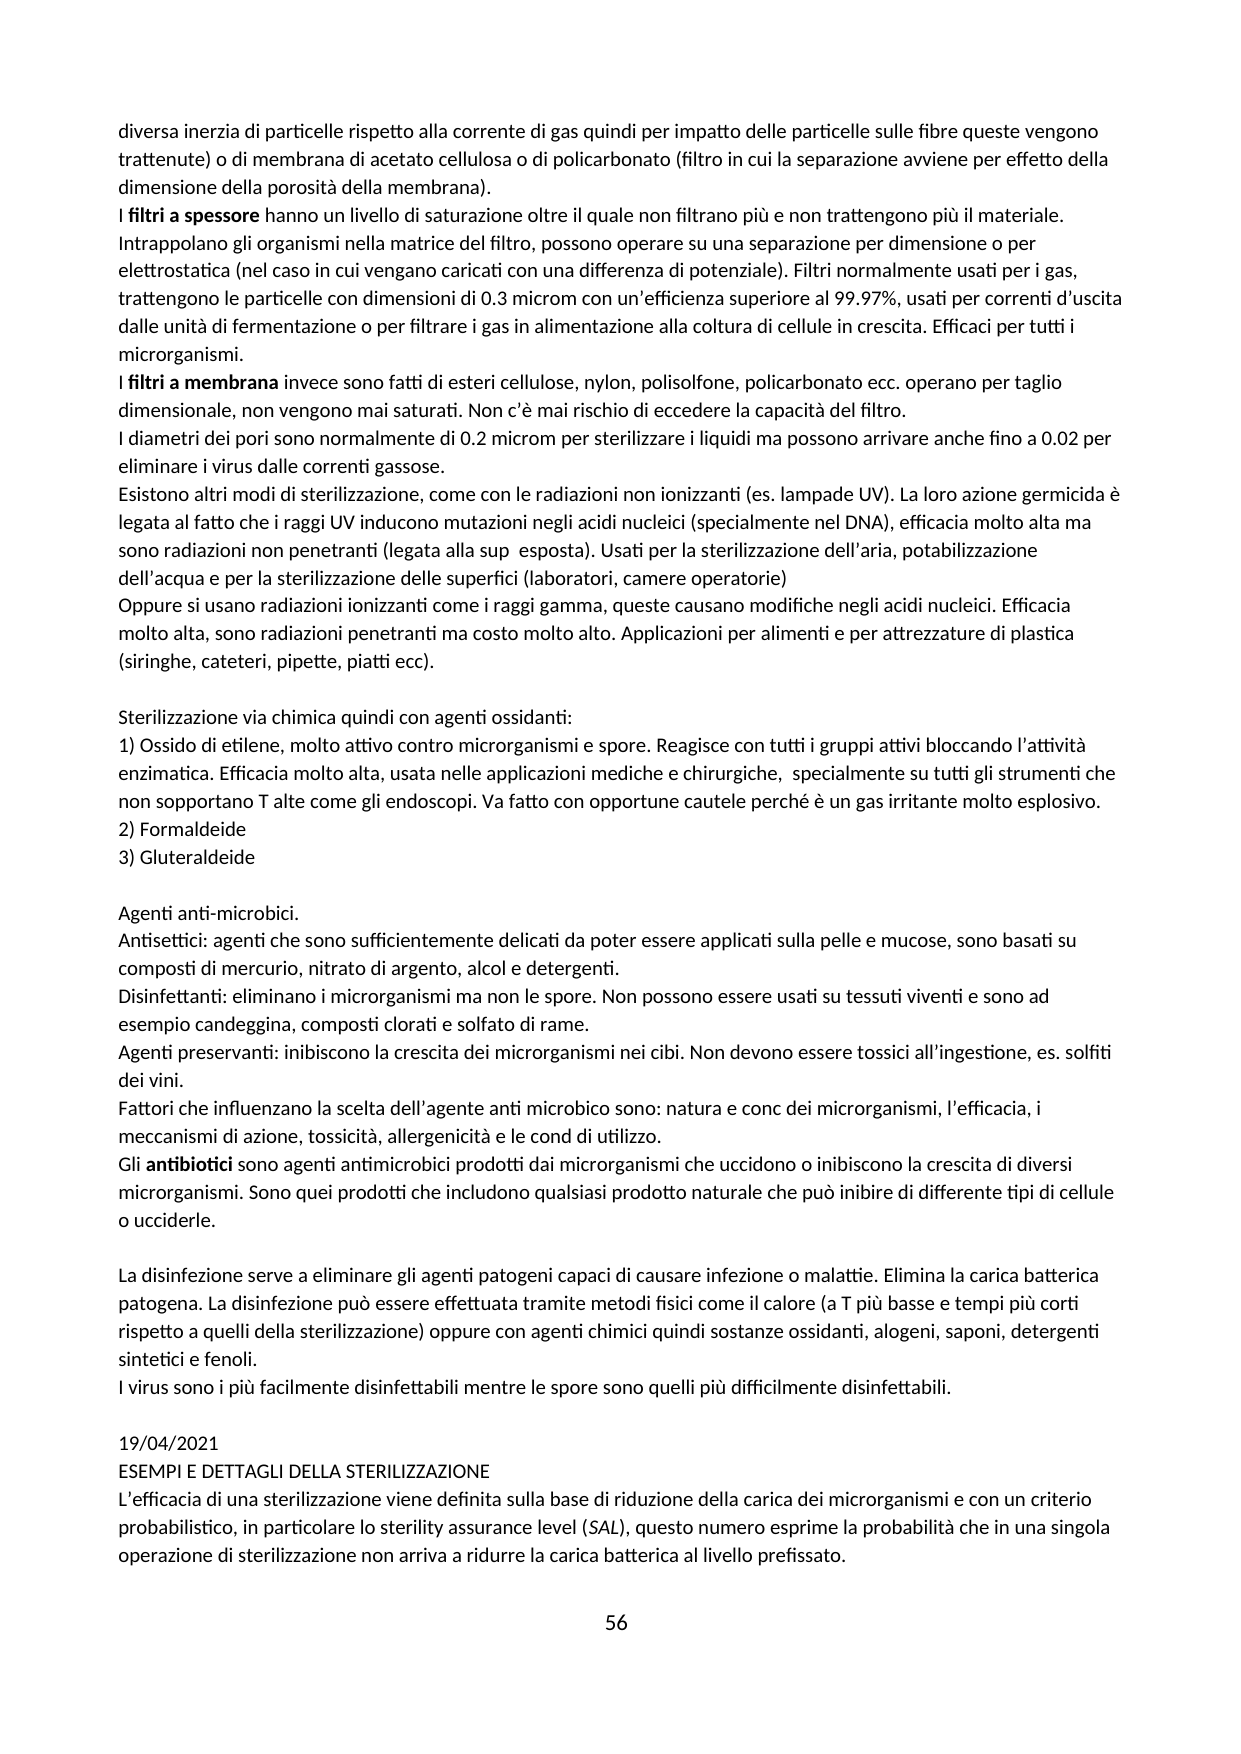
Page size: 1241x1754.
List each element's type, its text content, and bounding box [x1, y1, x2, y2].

text Disinfettanti: eliminano i microrganismi ma non le spore. Non possono essere usati su tessuti viventi e sono ad esempio candeggina, composti clorati e solfato di rame. Agenti preservanti: inibiscono la crescita dei microrganismi nei cibi. Non devono essere tossici all’ingestione, es. solfiti dei vini. Fattori che influenzano la scelta dell’agente anti microbico sono: natura e conc dei microrganismi, l’efficacia, i meccanismi di azione, tossicità, allergenicità e le cond di utilizzo. Gli antibiotici sono agenti antimicrobici prodotti dai microrganismi che uccidono o inibiscono la crescita di diversi microrganismi. Sono quei prodotti che includono qualsiasi prodotto naturale che può inibire di differente tipi di cellule o ucciderle. La disinfezione serve a eliminare gli agenti patogeni capaci di causare infezione o malattie. Elimina la carica batterica patogena. La disinfezione può essere effettuata tramite metodi fisici come il calore (a T più basse e tempi più corti rispetto a quelli della sterilizzazione) oppure con agenti chimici quindi sostanze ossidanti, alogeni, saponi, detergenti sintetici e fenoli. I virus sono i più facilmente disinfettabili mentre le spore sono quelli più difficilmente disinfettabili. 19/04/2021 ESEMPI E DETTAGLI DELLA STERILIZZAZIONE L’efficacia di una sterilizzazione viene definita sulla base di riduzione della carica dei microrganismi e con un criterio probabilistico, in particolare lo sterility assurance level (SAL), questo numero esprime la probabilità che in una singola operazione di sterilizzazione non arriva a ridurre la carica batterica al livello prefissato. [118, 983, 1124, 1567]
text diversa inerzia di particelle rispetto alla corrente di gas quindi per impatto delle particelle sulle fibre queste vengono trattenute) o di membrana di acetato cellulosa o di policarbonato (filtro in cui la separazione avviene per effetto della dimensione della porosità della membrana). I filtri a spessore hanno un livello di saturazione oltre il quale non filtrano più e non trattengono più il materiale. Intrappolano gli organismi nella matrice del filtro, possono operare su una separazione per dimensione o per elettrostatica (nel caso in cui vengano caricati con una differenza di potenziale). Filtri normalmente usati per i gas, trattengono le particelle con dimensioni di 0.3 microm con un’efficienza superiore al 99.97%, usati per correnti d’uscita dalle unità di fermentazione o per filtrare i gas in alimentazione alla coltura di cellule in crescita. Efficaci per tutti i microrganismi. I filtri a membrana invece sono fatti di esteri cellulose, nylon, polisolfone, policarbonato ecc. operano per taglio dimensionale, non vengono mai saturati. Non c’è mai rischio di eccedere la capacità del filtro. [118, 118, 1124, 423]
text I diametri dei pori sono normalmente di 0.2 microm per sterilizzare i liquidi ma possono arrivare anche fino a 0.02 per eliminare i virus dalle correnti gassose. Esistono altri modi di sterilizzazione, come con le radiazioni non ionizzanti (es. lampade UV). La loro azione germicida è legata al fatto che i raggi UV inducono mutazioni negli acidi nucleici (specialmente nel DNA), efficacia molto alta ma sono radiazioni non penetranti (legata alla sup esposta). Usati per la sterilizzazione dell’aria, potabilizzazione dell’acqua e per la sterilizzazione delle superfici (laboratori, camere operatorie) Oppure si usano radiazioni ionizzanti come i raggi gamma, queste causano modifiche negli acidi nucleici. Efficacia molto alta, sono radiazioni penetranti ma costo molto alto. Applicazioni per alimenti e per attrezzature di plastica (siringhe, cateteri, pipette, piatti ecc). Sterilizzazione via chimica quindi con agenti ossidanti: 1) Ossido di etilene, molto attivo contro microrganismi e spore. Reagisce con tutti i gruppi attivi bloccando l’attività enzimatica. Efficacia molto alta, usata nelle applicazioni mediche e chirurgiche, specialmente su tutti gli strumenti che non sopportano T alte come gli endoscopi. Va fatto con opportune cautele perché è un gas irritante molto esplosivo. 2) Formaldeide 3) Gluteraldeide Agenti anti-microbici. [118, 425, 1124, 925]
text Antisettici: agenti che sono sufficientemente delicati da poter essere applicati sulla pelle e mucose, sono basati su composti di mercurio, nitrato di argento, alcol e detergenti. [118, 928, 1124, 981]
